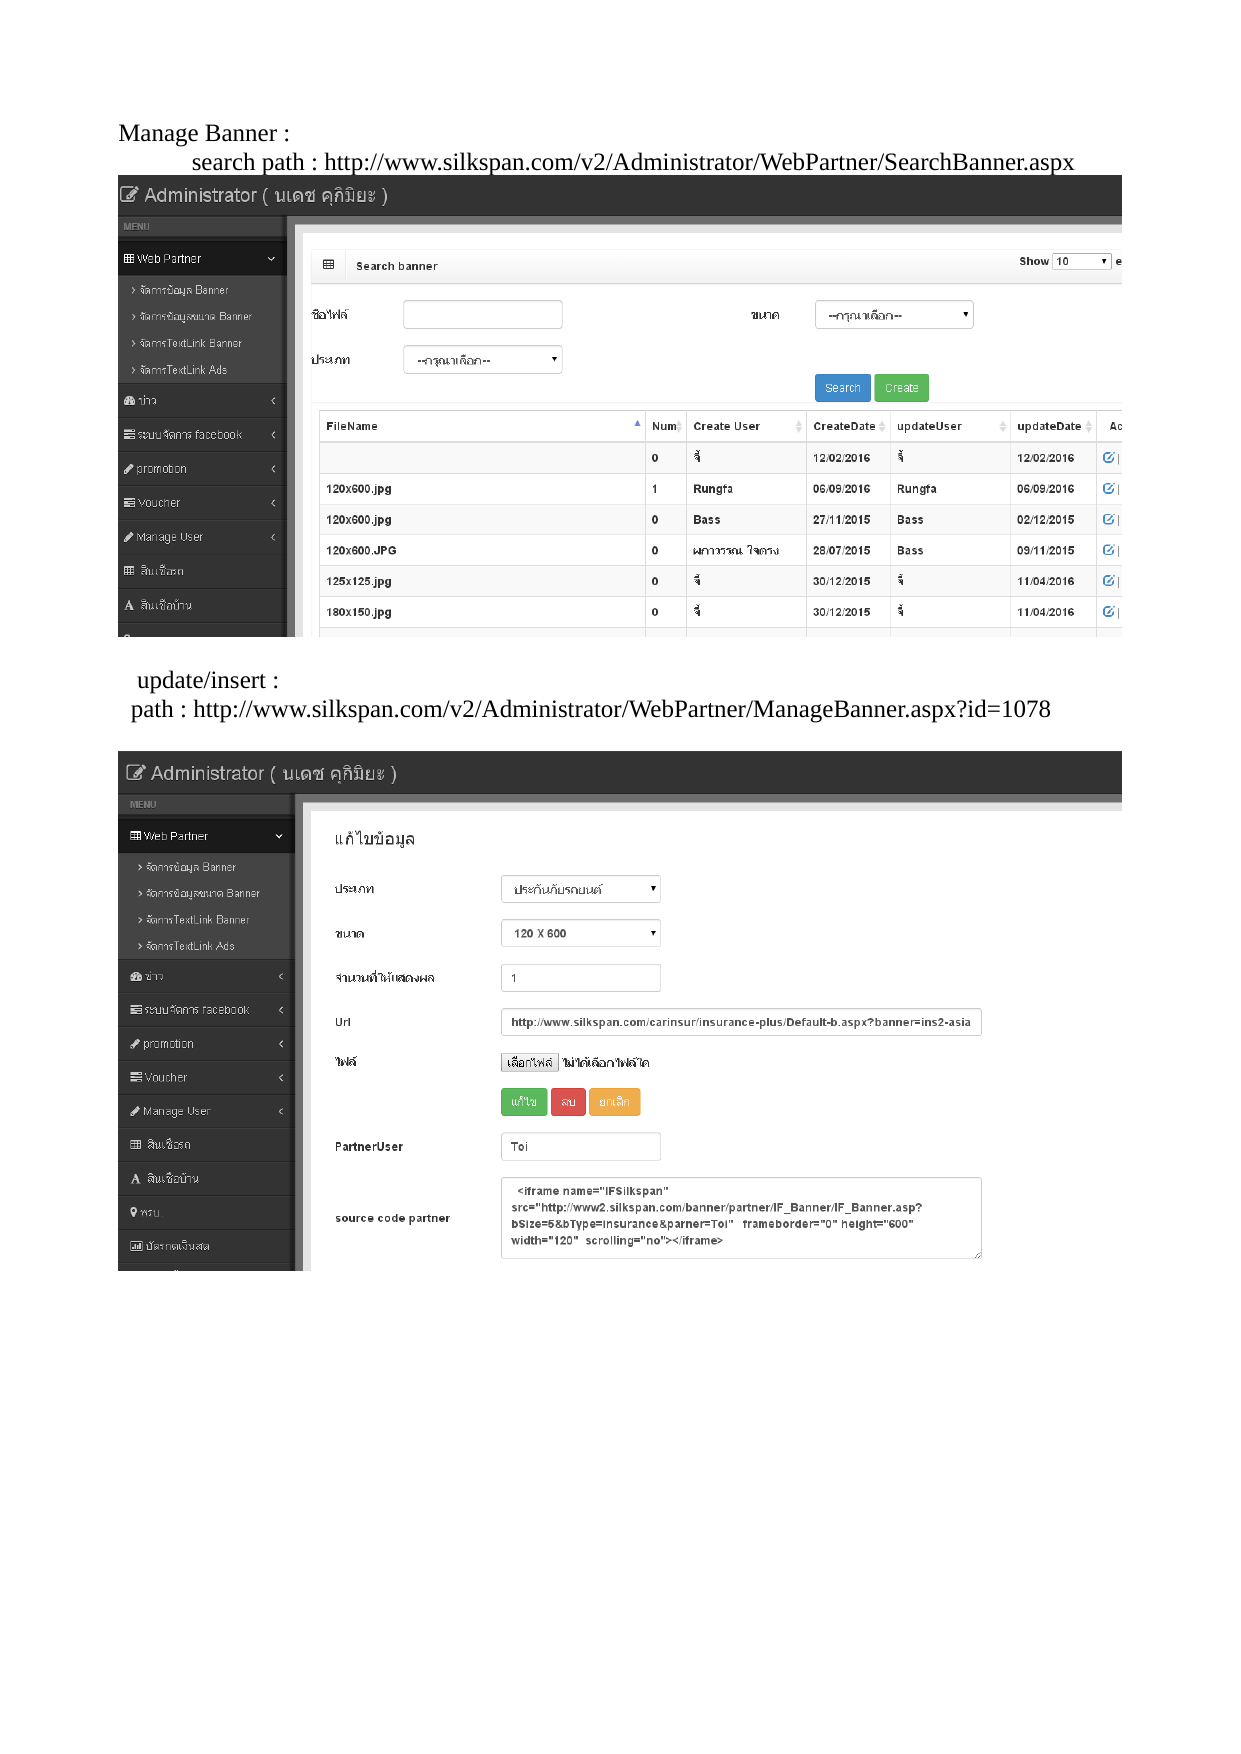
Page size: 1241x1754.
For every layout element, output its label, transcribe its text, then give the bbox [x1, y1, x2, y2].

text update/insert : [118, 665, 1122, 694]
text path : http://www.silkspan.com/v2/Administrator/WebPartner/ManageBanner.aspx?id=1078 [118, 694, 1122, 723]
text Manage Banner : [118, 118, 1122, 147]
text search path : http://www.silkspan.com/v2/Administrator/WebPartner/SearchBanner.aspx [118, 147, 1122, 175]
